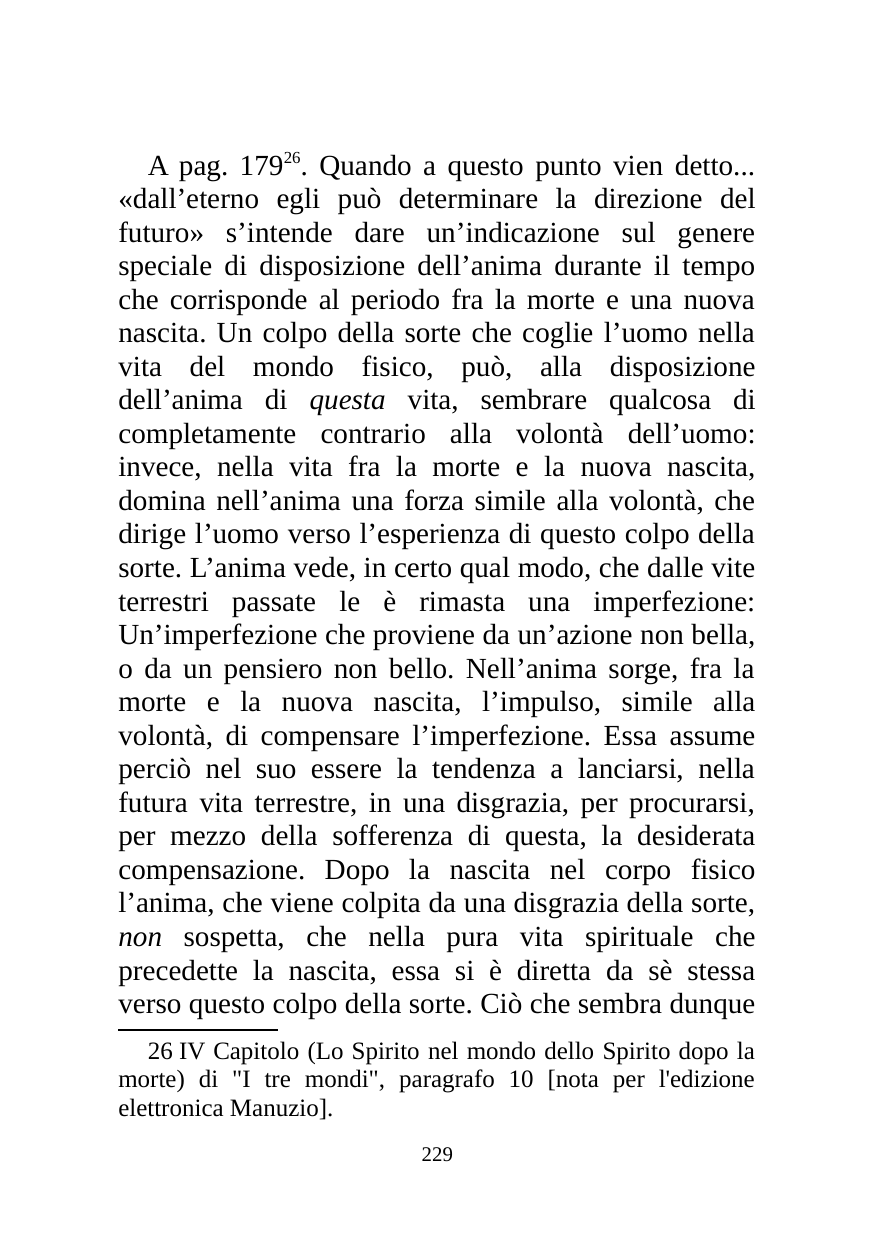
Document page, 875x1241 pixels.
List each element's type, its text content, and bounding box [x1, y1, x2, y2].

text A pag. 179. Quando a questo punto vien detto... «dall’eterno egli può determinare la direzione del futuro» s’intende dare un’indicazione sul genere speciale di disposizione dell’anima durante il tempo che corrisponde al periodo fra la morte e una nuova nascita. Un colpo della sorte che coglie l’uomo nella vita del mondo fisico, può, alla disposizione dell’anima di questa vita, sembrare qualcosa di completamente contrario alla volontà dell’uomo: invece, nella vita fra la morte e la nuova nascita, domina nell’anima una forza simile alla volontà, che dirige l’uomo verso l’esperienza di questo colpo della sorte. L’anima vede, in certo qual modo, che dalle vite terrestri passate le è rimasta una imperfezione: Un’imperfezione che proviene da un’azione non bella, o da un pensiero non bello. Nell’anima sorge, fra la morte e la nuova nascita, l’impulso, simile alla volontà, di compensare l’imperfezione. Essa assume perciò nel suo essere la tendenza a lanciarsi, nella futura vita terrestre, in una disgrazia, per procurarsi, per mezzo della sofferenza di questa, la desiderata compensazione. Dopo la nascita nel corpo fisico l’anima, che viene colpita da una disgrazia della sorte, non sospetta, che nella pura vita spirituale che precedette la nascita, essa si è diretta da sè stessa verso questo colpo della sorte. Ciò che sembra dunque [118, 148, 756, 1020]
text IV Capitolo (Lo Spirito nel mondo dello Spirito dopo la morte) di "I tre mondi", paragrafo 10 [nota per l'edizione elettronica Manuzio]. [118, 1036, 756, 1122]
